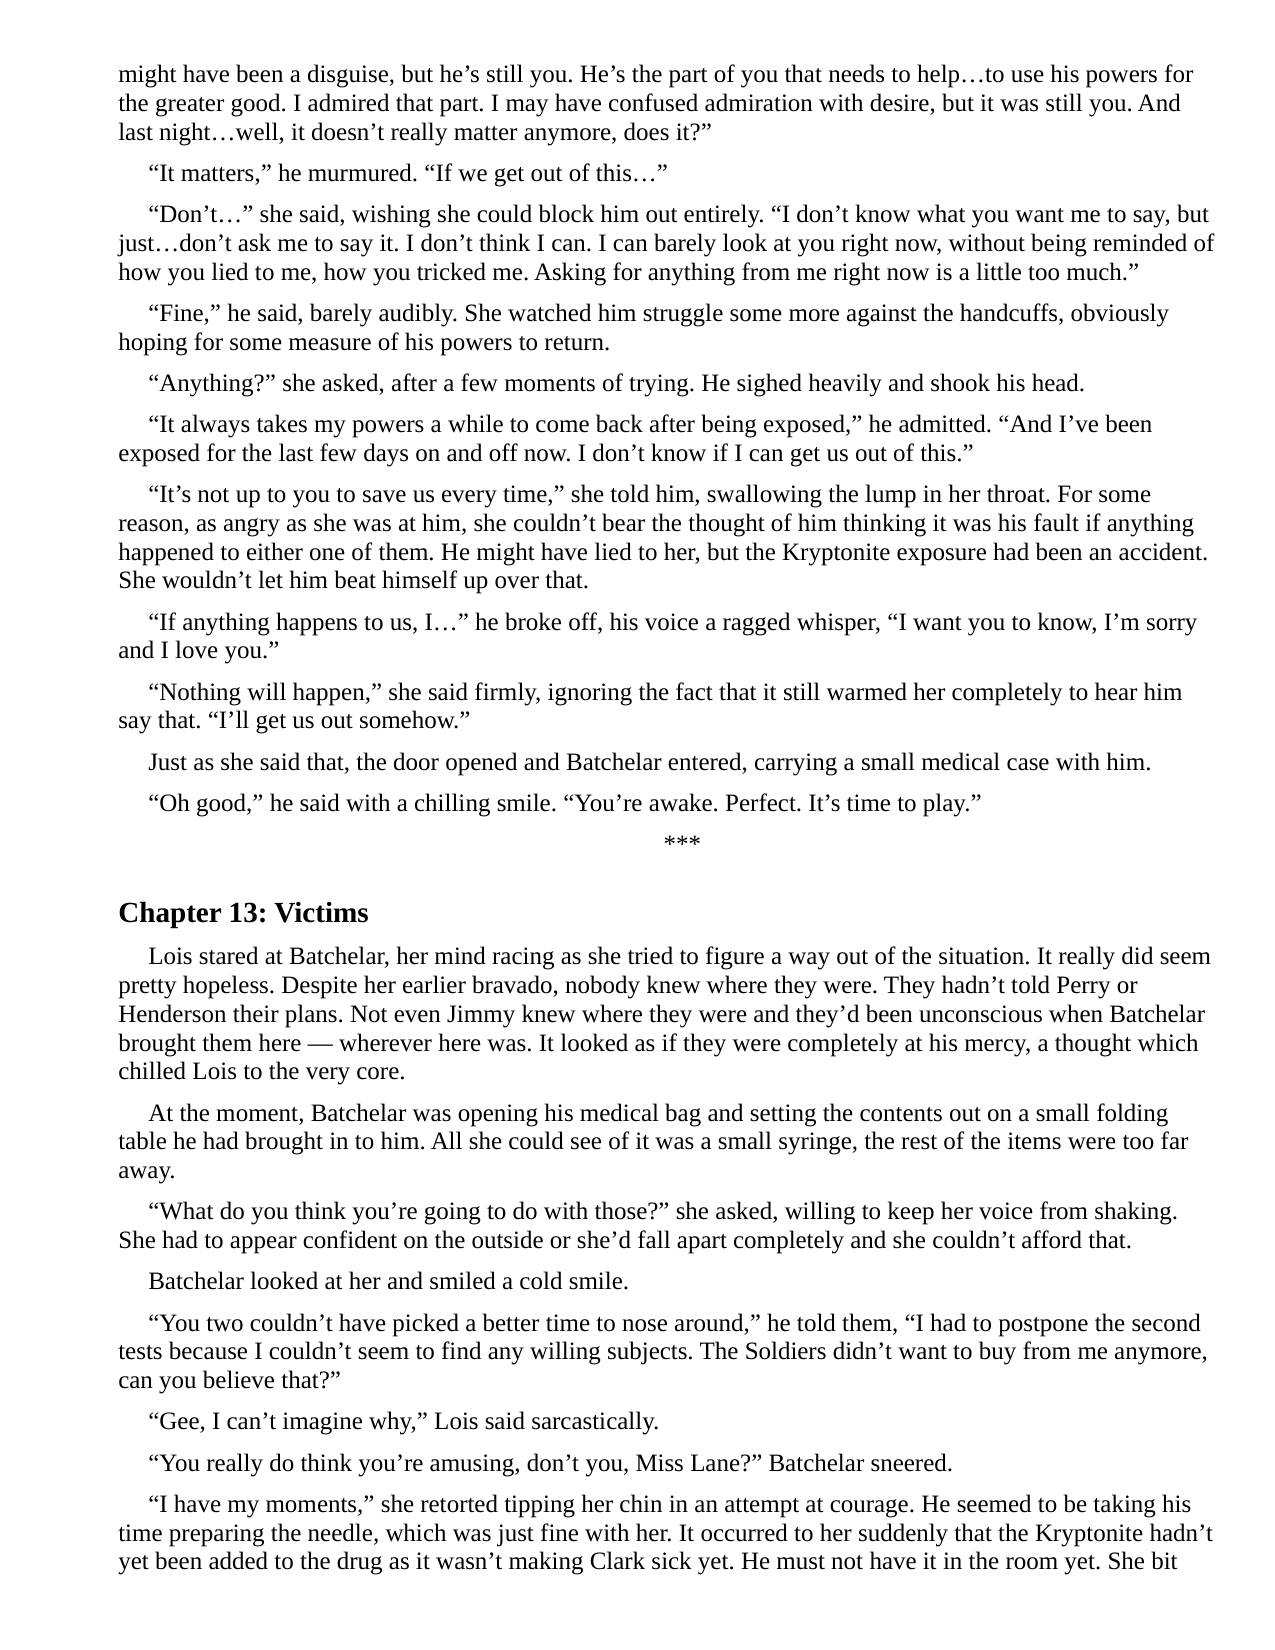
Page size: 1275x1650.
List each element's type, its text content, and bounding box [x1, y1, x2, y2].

text “Gee, I can’t imagine why,” Lois said sarcastically. [118, 1406, 1216, 1435]
text “Nothing will happen,” she said firmly, ignoring the fact that it still warmed her completely to hear him say that. “I’ll get us out somehow.” [118, 677, 1216, 734]
text “Oh good,” he said with a chilling smile. “You’re awake. Perfect. It’s time to play.” [118, 788, 1216, 817]
text might have been a disguise, but he’s still you. He’s the part of you that needs to help…to use his powers for the greater good. I admired that part. I may have confused admiration with desire, but it was still you. And last night…well, it doesn’t really matter anymore, does it?” [118, 59, 1216, 145]
text Lois stared at Batchelar, her mind racing as she tried to figure a way out of the situation. It really did seem pretty hopeless. Despite her earlier bravado, nobody knew where they were. They hadn’t told Perry or Henderson their plans. Not even Jimmy knew where they were and they’d been unconscious when Batchelar brought them here — wherever here was. It looked as if they were completely at his mercy, a thought which chilled Lois to the very core. [118, 941, 1216, 1085]
text “You two couldn’t have picked a better time to nose around,” he told them, “I had to postpone the second tests because I couldn’t seem to find any willing subjects. The Soldiers didn’t want to buy from me anymore, can you believe that?” [118, 1308, 1216, 1394]
text “If anything happens to us, I…” he broke off, his voice a ragged whisper, “I want you to know, I’m sorry and I love you.” [118, 607, 1216, 664]
text “I have my moments,” she retorted tipping her chin in an attempt at courage. He seemed to be taking his time preparing the needle, which was just fine with her. It occurred to her suddenly that the Kryptonite hadn’t yet been added to the drug as it wasn’t making Clark sick yet. He must not have it in the room yet. She bit [118, 1489, 1216, 1575]
text *** [118, 829, 1216, 858]
subtitle Chapter 13: Victims [118, 895, 1216, 929]
text “Fine,” he said, barely audibly. She watched him struggle some more against the handcuffs, obviously hoping for some measure of his powers to return. [118, 298, 1216, 355]
text “It’s not up to you to save us every time,” she told him, swallowing the lump in her throat. For some reason, as angry as she was at him, she couldn’t bear the thought of him thinking it was his fault if anything happened to either one of them. He might have lied to her, but the Kryptonite exposure had been an accident. She wouldn’t let him beat himself up over that. [118, 479, 1216, 594]
text “Don’t…” she said, wishing she could block him out entirely. “I don’t know what you want me to say, but just…don’t ask me to say it. I don’t think I can. I can barely look at you right now, without being reminded of how you lied to me, how you tricked me. Asking for anything from me right now is a little too much.” [118, 199, 1216, 285]
text Just as she said that, the door opened and Batchelar entered, carrying a small medical case with him. [118, 747, 1216, 775]
text Batchelar looked at her and smiled a cold smile. [118, 1266, 1216, 1295]
text “It always takes my powers a while to come back after being exposed,” he admitted. “And I’ve been exposed for the last few days on and off now. I don’t know if I can get us out of this.” [118, 409, 1216, 467]
text “You really do think you’re amusing, don’t you, Miss Lane?” Batchelar sneered. [118, 1448, 1216, 1476]
text “It matters,” he murmured. “If we get out of this…” [118, 158, 1216, 187]
text “What do you think you’re going to do with those?” she asked, willing to keep her voice from shaking. She had to appear confident on the outside or she’d fall apart completely and she couldn’t afford that. [118, 1196, 1216, 1254]
text “Anything?” she asked, after a few moments of trying. He sighed heavily and shook his head. [118, 368, 1216, 397]
text At the moment, Batchelar was opening his medical bag and setting the contents out on a small folding table he had brought in to him. All she could see of it was a small syringe, the rest of the items were too far away. [118, 1098, 1216, 1184]
